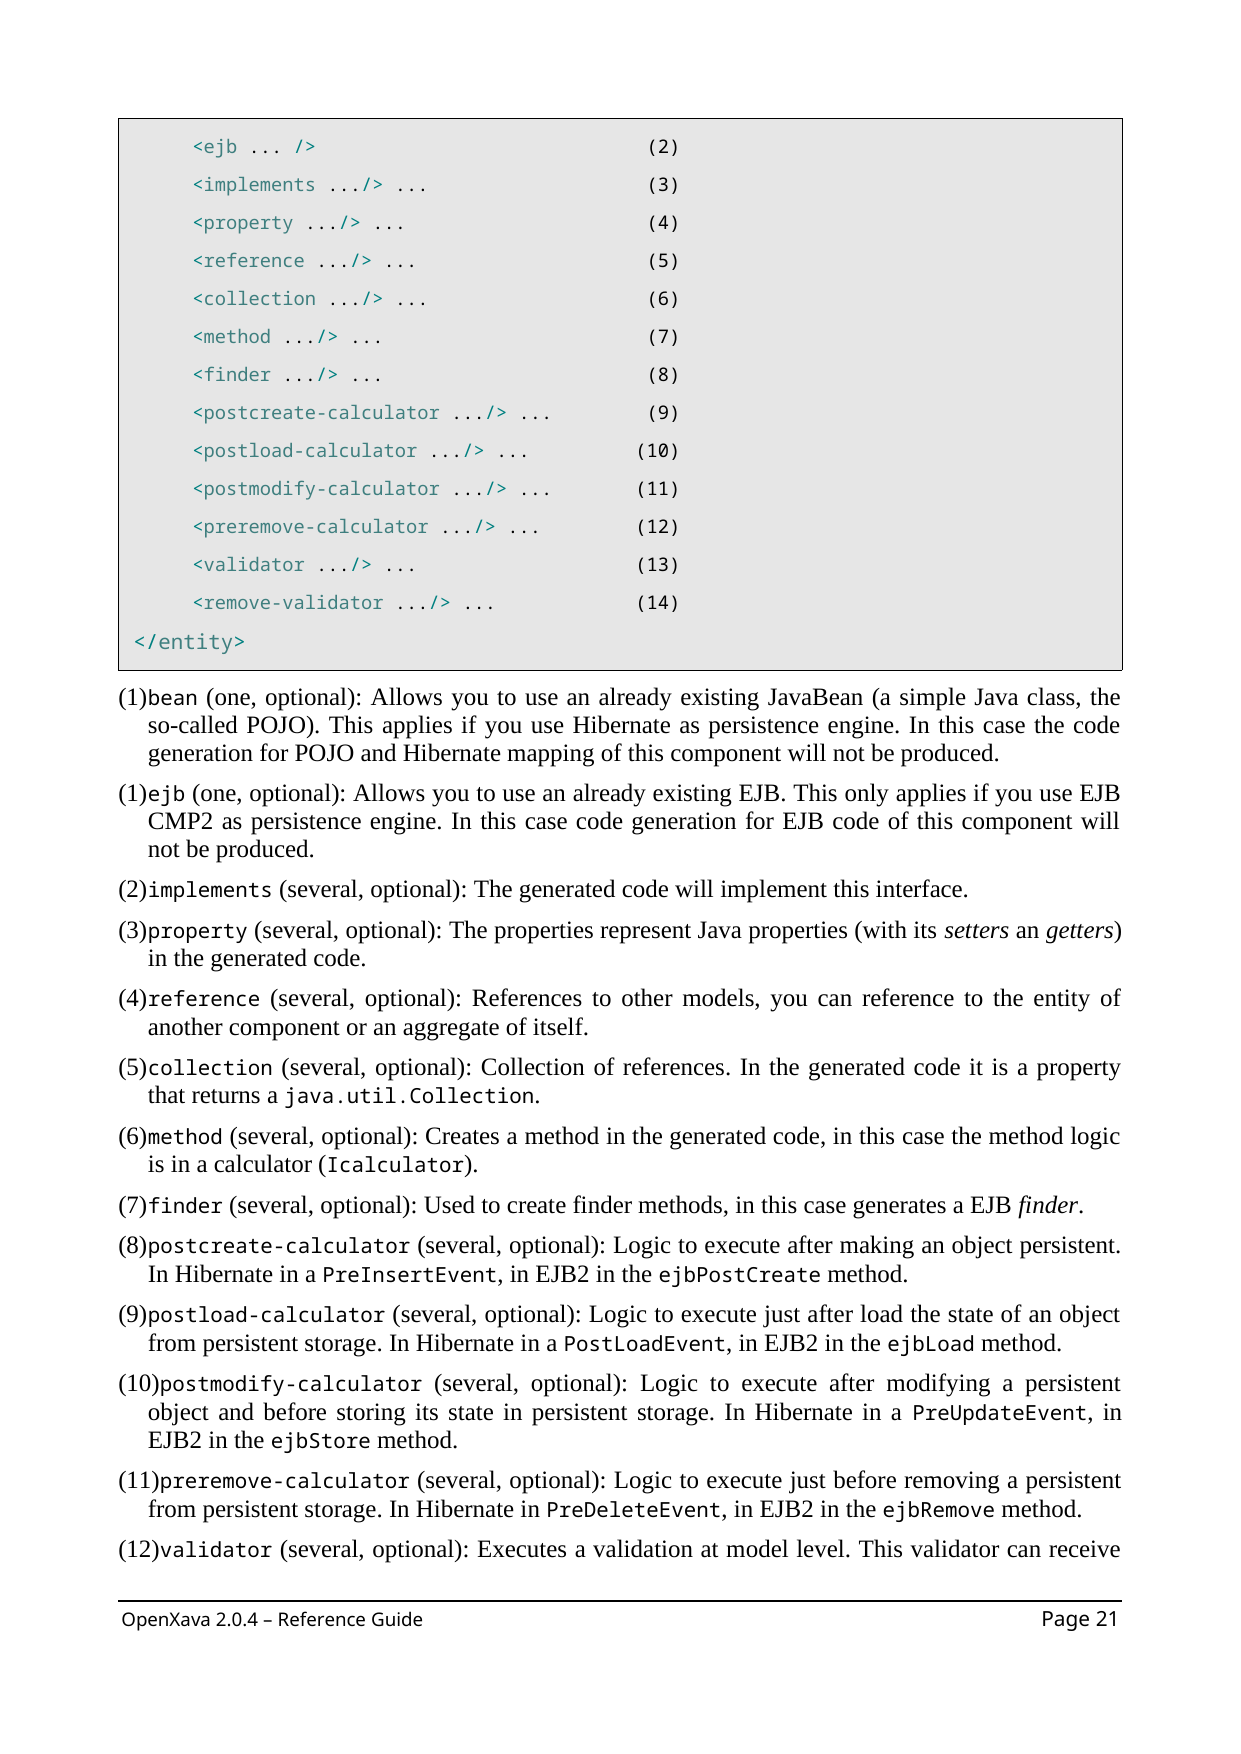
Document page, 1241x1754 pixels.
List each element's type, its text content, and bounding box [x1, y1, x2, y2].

list implements (several, optional): The generated code will implement this interface. [118, 875, 1122, 903]
text <postcreate-calculator .../> ... (9) [119, 384, 1122, 422]
text <preremove-calculator .../> ... (12) [119, 498, 1122, 536]
text <ejb ... /> (2) [119, 119, 1122, 156]
list reference (several, optional): References to other models, you can reference to the entity of another component or an aggregate of itself. [118, 984, 1122, 1040]
text <remove-validator .../> ... (14) [119, 574, 1122, 612]
text <reference .../> ... (5) [119, 232, 1122, 270]
text <postload-calculator .../> ... (10) [119, 422, 1122, 460]
list method (several, optional): Creates a method in the generated code, in this case the method logic is in a calculator (Icalculator). [118, 1122, 1122, 1178]
list property (several, optional): The properties represent Java properties (with its setters an getters) in the generated code. [118, 916, 1122, 972]
list collection (several, optional): Collection of references. In the generated code it is a property that returns a java.util.Collection. [118, 1053, 1122, 1109]
list preremove-calculator (several, optional): Logic to execute just before removing a persistent from persistent storage. In Hibernate in PreDeleteEvent, in EJB2 in the ejbRemove method. [118, 1467, 1122, 1523]
text <collection .../> ... (6) [119, 270, 1122, 308]
text <property .../> ... (4) [119, 194, 1122, 232]
text </entity> [119, 612, 1122, 670]
list postload-calculator (several, optional): Logic to execute just after load the state of an object from persistent storage. In Hibernate in a PostLoadEvent, in EJB2 in the ejbLoad method. [118, 1300, 1122, 1357]
list finder (several, optional): Used to create finder methods, in this case generates a EJB finder. [118, 1191, 1122, 1219]
list bean (one, optional): Allows you to use an already existing JavaBean (a simple Java class, the so-called POJO). This applies if you use Hibernate as persistence engine. In this case the code generation for POJO and Hibernate mapping of this component will not be produced. [118, 683, 1122, 767]
list ejb (one, optional): Allows you to use an already existing EJB. This only applies if you use EJB CMP2 as persistence engine. In this case code generation for EJB code of this component will not be produced. [118, 779, 1122, 863]
text <implements .../> ... (3) [119, 156, 1122, 194]
text <method .../> ... (7) [119, 308, 1122, 346]
list validator (several, optional): Executes a validation at model level. This validator can receive [118, 1536, 1122, 1564]
text <validator .../> ... (13) [119, 536, 1122, 574]
list postmodify-calculator (several, optional): Logic to execute after modifying a persistent object and before storing its state in persistent storage. In Hibernate in a PreUpdateEvent, in EJB2 in the ejbStore method. [118, 1369, 1122, 1454]
text <postmodify-calculator .../> ... (11) [119, 460, 1122, 498]
list postcreate-calculator (several, optional): Logic to execute after making an object persistent. In Hibernate in a PreInsertEvent, in EJB2 in the ejbPostCreate method. [118, 1231, 1122, 1288]
text <finder .../> ... (8) [119, 346, 1122, 384]
